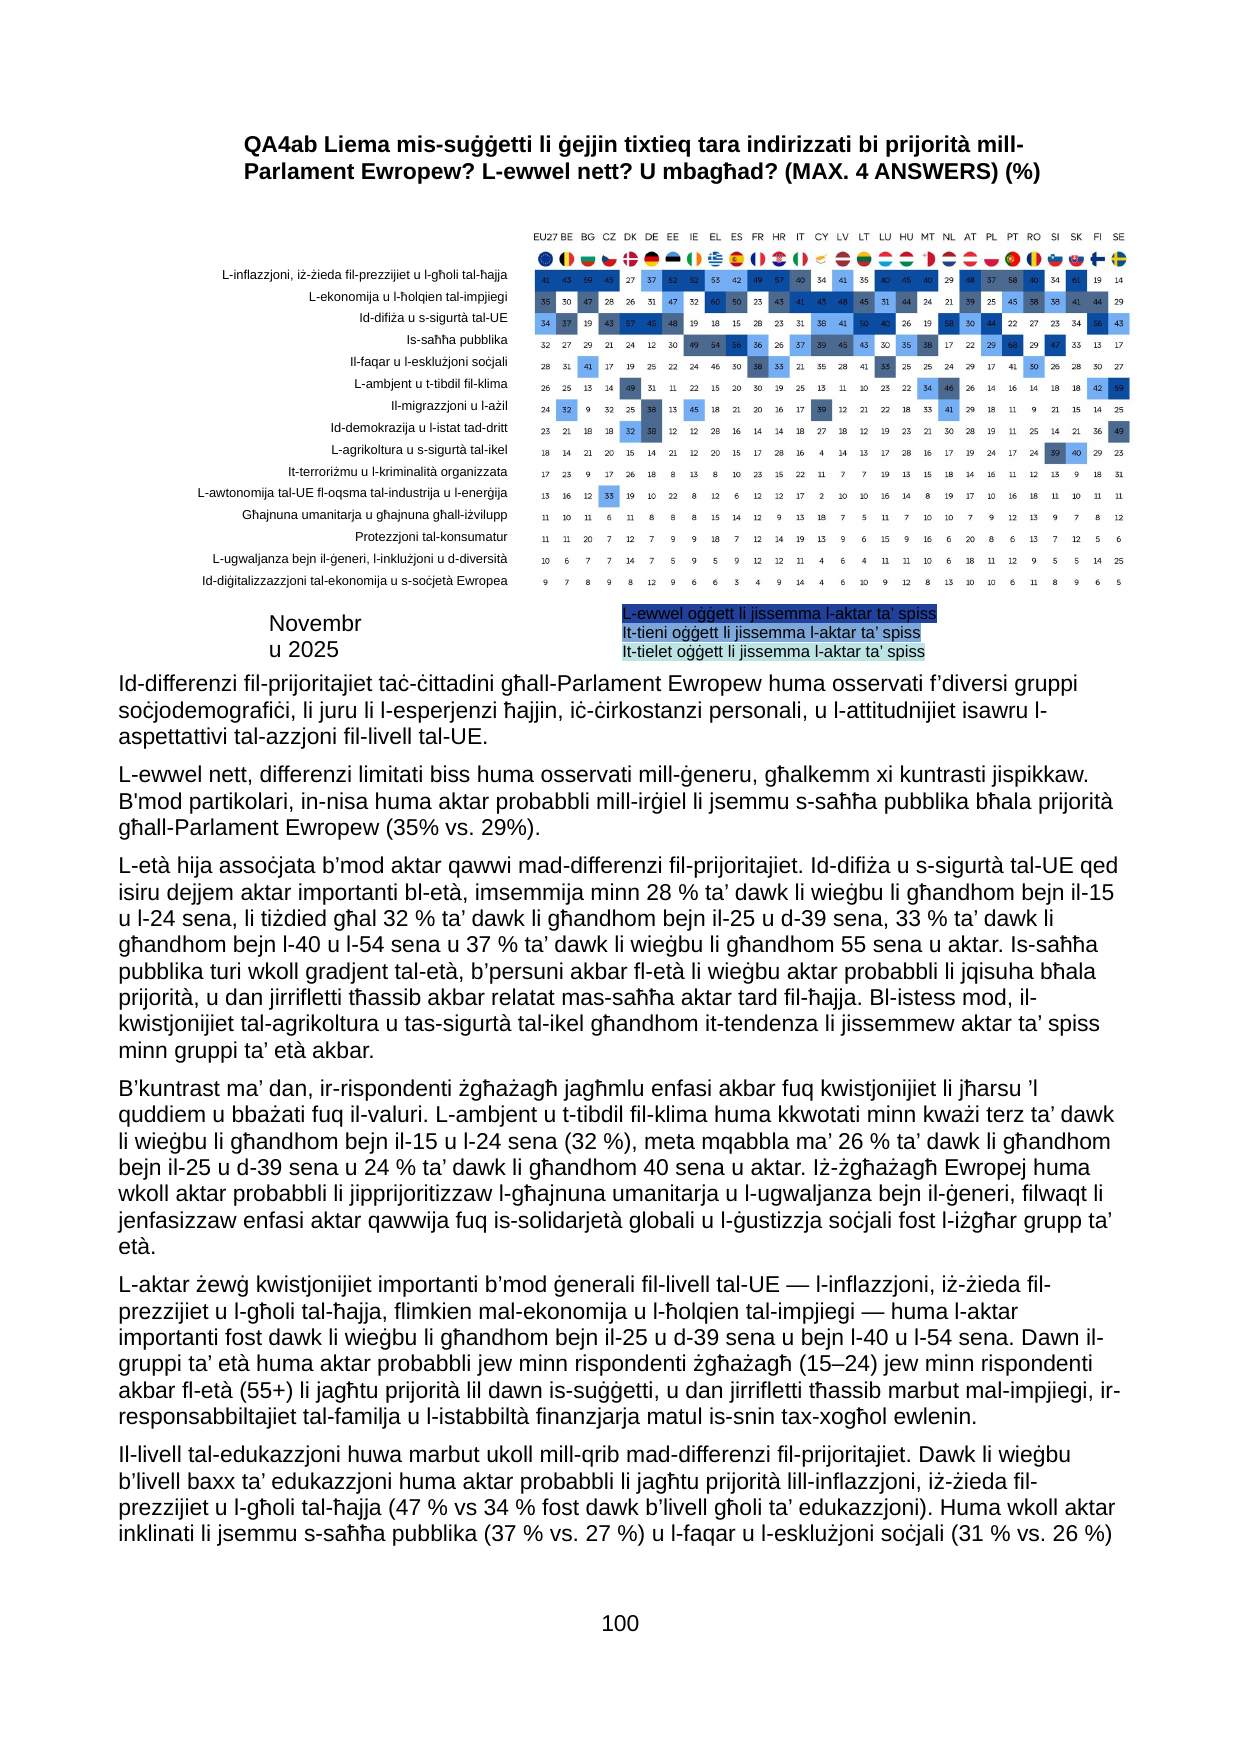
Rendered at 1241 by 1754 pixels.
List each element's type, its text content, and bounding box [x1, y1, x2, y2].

picture [527, 228, 1136, 596]
text L-età hija assoċjata b’mod aktar qawwi mad-differenzi fil-prijoritajiet. Id-difiża u s-sigurtà tal-UE qed isiru dejjem aktar importanti bl-età, imsemmija minn 28 % ta’ dawk li wieġbu li għandhom bejn il-15 u l-24 sena, li tiżdied għal 32 % ta’ dawk li għandhom bejn il-25 u d-39 sena, 33 % ta’ dawk li għandhom bejn l-40 u l-54 sena u 37 % ta’ dawk li wieġbu li għandhom 55 sena u aktar. Is-saħħa pubblika turi wkoll gradjent tal-età, b’persuni akbar fl-età li wieġbu aktar probabbli li jqisuha bħala prijorità, u dan jirrifletti tħassib akbar relatat mas-saħħa aktar tard fil-ħajja. Bl-istess mod, il-kwistjonijiet tal-agrikoltura u tas-sigurtà tal-ikel għandhom it-tendenza li jissemmew aktar ta’ spiss minn gruppi ta’ età akbar. [118, 852, 1122, 1063]
text L-ewwel nett, differenzi limitati biss huma osservati mill-ġeneru, għalkemm xi kuntrasti jispikkaw. B'mod partikolari, in-nisa huma aktar probabbli mill-irġiel li jsemmu s-saħħa pubblika bħala prijorità għall-Parlament Ewropew (35% vs. 29%). [118, 761, 1122, 840]
text Id-differenzi fil-prijoritajiet taċ-ċittadini għall-Parlament Ewropew huma osservati f’diversi gruppi soċjodemografiċi, li juru li l-esperjenzi ħajjin, iċ-ċirkostanzi personali, u l-attitudnijiet isawru l-aspettattivi tal-azzjoni fil-livell tal-UE. [118, 124, 1122, 749]
text B’kuntrast ma’ dan, ir-rispondenti żgħażagħ jagħmlu enfasi akbar fuq kwistjonijiet li jħarsu ’l quddiem u bbażati fuq il-valuri. L-ambjent u t-tibdil fil-klima huma kkwotati minn kważi terz ta’ dawk li wieġbu li għandhom bejn il-15 u l-24 sena (32 %), meta mqabbla ma’ 26 % ta’ dawk li għandhom bejn il-25 u d-39 sena u 24 % ta’ dawk li għandhom 40 sena u aktar. Iż-żgħażagħ Ewropej huma wkoll aktar probabbli li jipprijoritizzaw l-għajnuna umanitarja u l-ugwaljanza bejn il-ġeneri, filwaqt li jenfasizzaw enfasi aktar qawwija fuq is-solidarjetà globali u l-ġustizzja soċjali fost l-iżgħar grupp ta’ età. [118, 1075, 1122, 1259]
text L-aktar żewġ kwistjonijiet importanti b’mod ġenerali fil-livell tal-UE — l-inflazzjoni, iż-żieda fil-prezzijiet u l-għoli tal-ħajja, flimkien mal-ekonomija u l-ħolqien tal-impjiegi — huma l-aktar importanti fost dawk li wieġbu li għandhom bejn il-25 u d-39 sena u bejn l-40 u l-54 sena. Dawn il-gruppi ta’ età huma aktar probabbli jew minn rispondenti żgħażagħ (15–24) jew minn rispondenti akbar fl-età (55+) li jagħtu prijorità lil dawn is-suġġetti, u dan jirrifletti tħassib marbut mal-impjiegi, ir-responsabbiltajiet tal-familja u l-istabbiltà finanzjarja matul is-snin tax-xogħol ewlenin. [118, 1271, 1122, 1429]
text Il-livell tal-edukazzjoni huwa marbut ukoll mill-qrib mad-differenzi fil-prijoritajiet. Dawk li wieġbu b’livell baxx ta’ edukazzjoni huma aktar probabbli li jagħtu prijorità lill-inflazzjoni, iż-żieda fil-prezzijiet u l-għoli tal-ħajja (47 % vs 34 % fost dawk b’livell għoli ta’ edukazzjoni). Huma wkoll aktar inklinati li jsemmu s-saħħa pubblika (37 % vs. 27 %) u l-faqar u l-esklużjoni soċjali (31 % vs. 26 %) [118, 1441, 1122, 1547]
